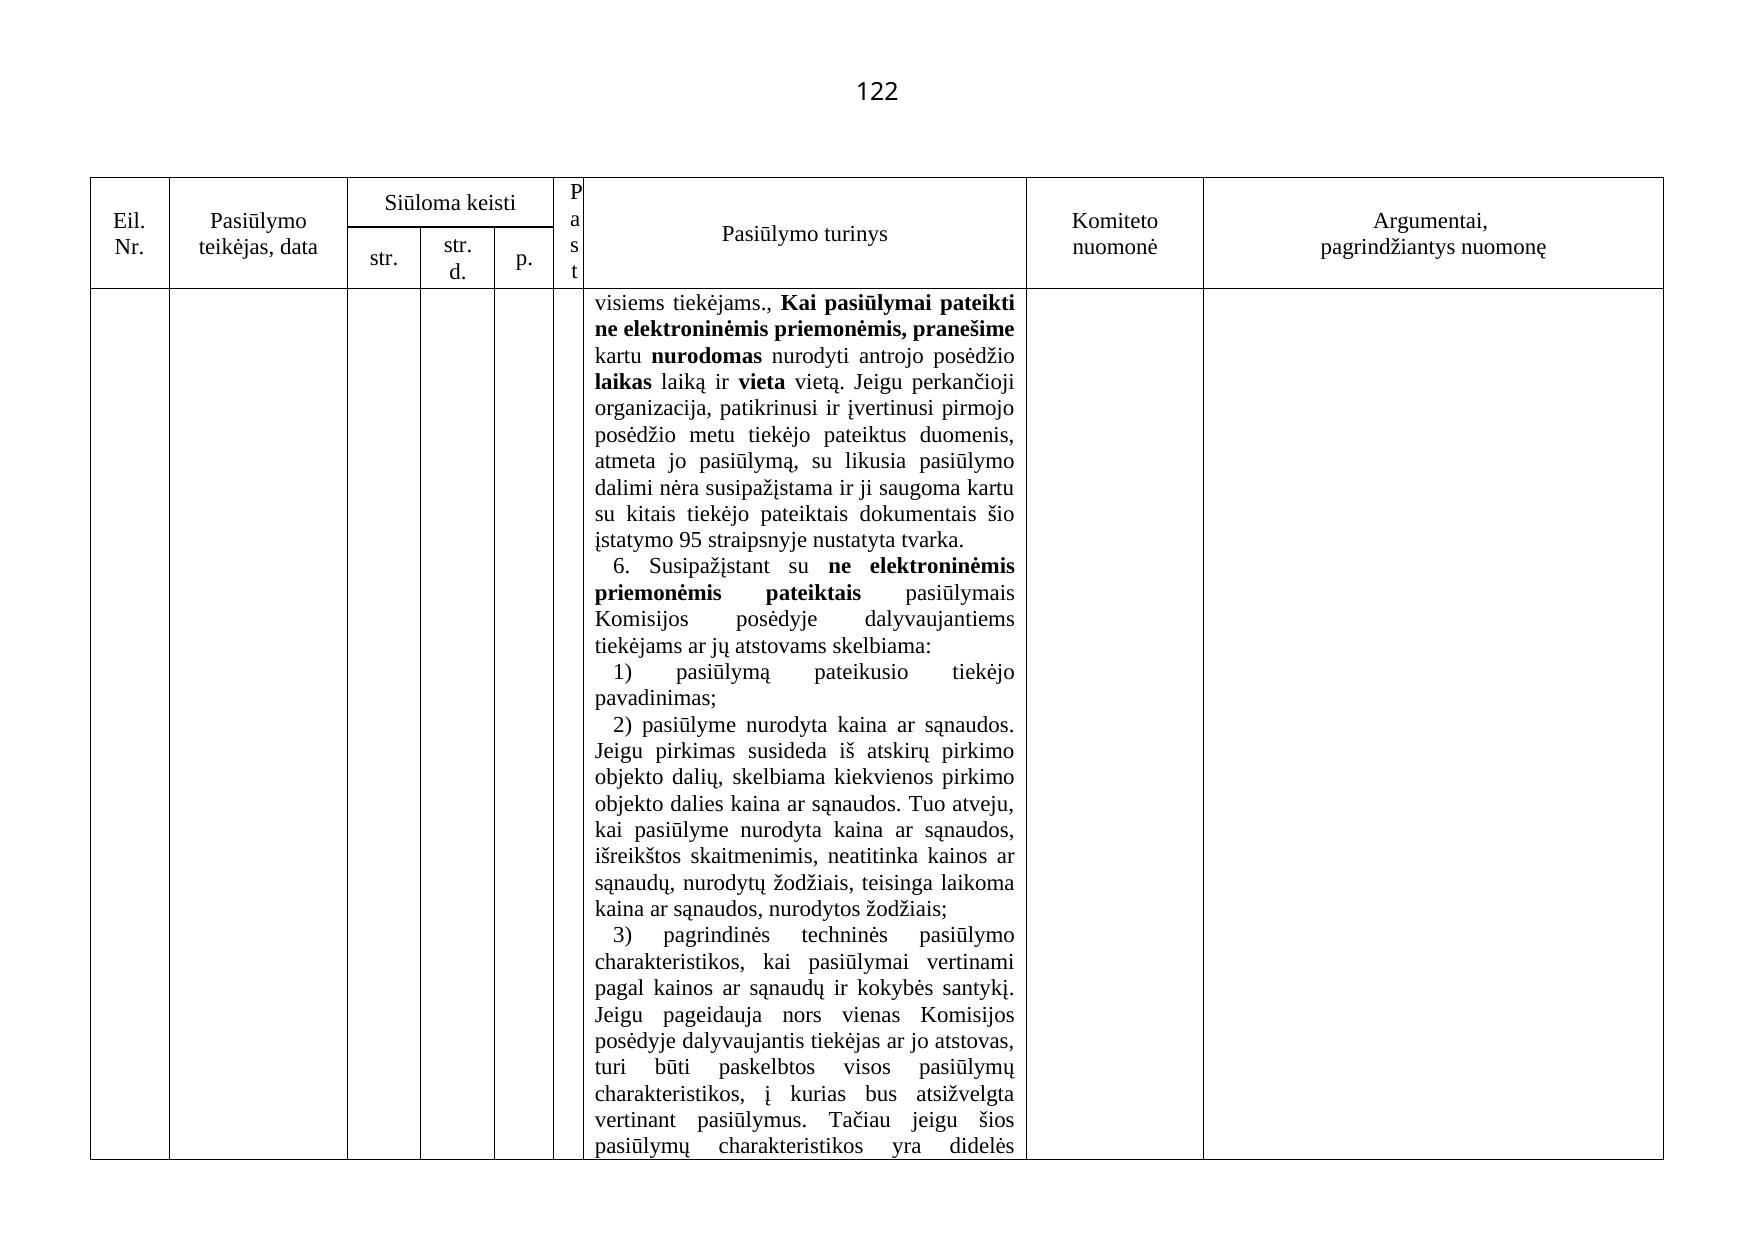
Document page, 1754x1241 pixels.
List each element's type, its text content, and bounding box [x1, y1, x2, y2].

table_cell [348, 289, 420, 1159]
table_header Eil. Nr. [91, 178, 169, 288]
table_header Komiteto nuomonė [1027, 178, 1203, 288]
table_header Pastabos [554, 178, 583, 288]
table_cell [554, 289, 583, 1159]
table_header Argumentai, pagrindžiantys nuomonę [1204, 178, 1663, 288]
table_cell [421, 289, 494, 1159]
table_header Siūloma keisti [348, 178, 553, 226]
table_cell str. [348, 228, 420, 288]
table_cell [1027, 289, 1203, 1159]
table_cell str. d. [421, 228, 494, 288]
table_cell p. [495, 228, 553, 288]
table_cell [91, 289, 169, 1159]
table_header Pasiūlymo turinys [584, 178, 1026, 288]
table_cell visiems tiekėjams., Kai pasiūlymai pateikti ne elektroninėmis priemonėmis, pranešime kartu nurodomas nurodyti antrojo posėdžio laikas laiką ir vieta vietą. Jeigu perkančioji organizacija, patikrinusi ir įvertinusi pirmojo posėdžio metu tiekėjo pateiktus duomenis, atmeta jo pasiūlymą, su likusia pasiūlymo dalimi nėra susipažįstama ir ji saugoma kartu su kitais tiekėjo pateiktais dokumentais šio įstatymo 95 straipsnyje nustatyta tvarka. 6. Susipažįstant su ne elektroninėmis priemonėmis pateiktais pasiūlymais Komisijos posėdyje dalyvaujantiems tiekėjams ar jų atstovams skelbiama: 1) pasiūlymą pateikusio tiekėjo pavadinimas; 2) pasiūlyme nurodyta kaina ar sąnaudos. Jeigu pirkimas susideda iš atskirų pirkimo objekto dalių, skelbiama kiekvienos pirkimo objekto dalies kaina ar sąnaudos. Tuo atveju, kai pasiūlyme nurodyta kaina ar sąnaudos, išreikštos skaitmenimis, neatitinka kainos ar sąnaudų, nurodytų žodžiais, teisinga laikoma kaina ar sąnaudos, nurodytos žodžiais; 3) pagrindinės techninės pasiūlymo charakteristikos, kai pasiūlymai vertinami pagal kainos ar sąnaudų ir kokybės santykį. Jeigu pageidauja nors vienas Komisijos posėdyje dalyvaujantis tiekėjas ar jo atstovas, turi būti paskelbtos visos pasiūlymų charakteristikos, į kurias bus atsižvelgta vertinant pasiūlymus. Tačiau jeigu šios pasiūlymų charakteristikos yra didelės [584, 289, 1026, 1159]
table_header Pasiūlymo teikėjas, data [170, 178, 347, 288]
table_cell [1204, 289, 1663, 1159]
table_cell [170, 289, 347, 1159]
table_cell [495, 289, 553, 1159]
